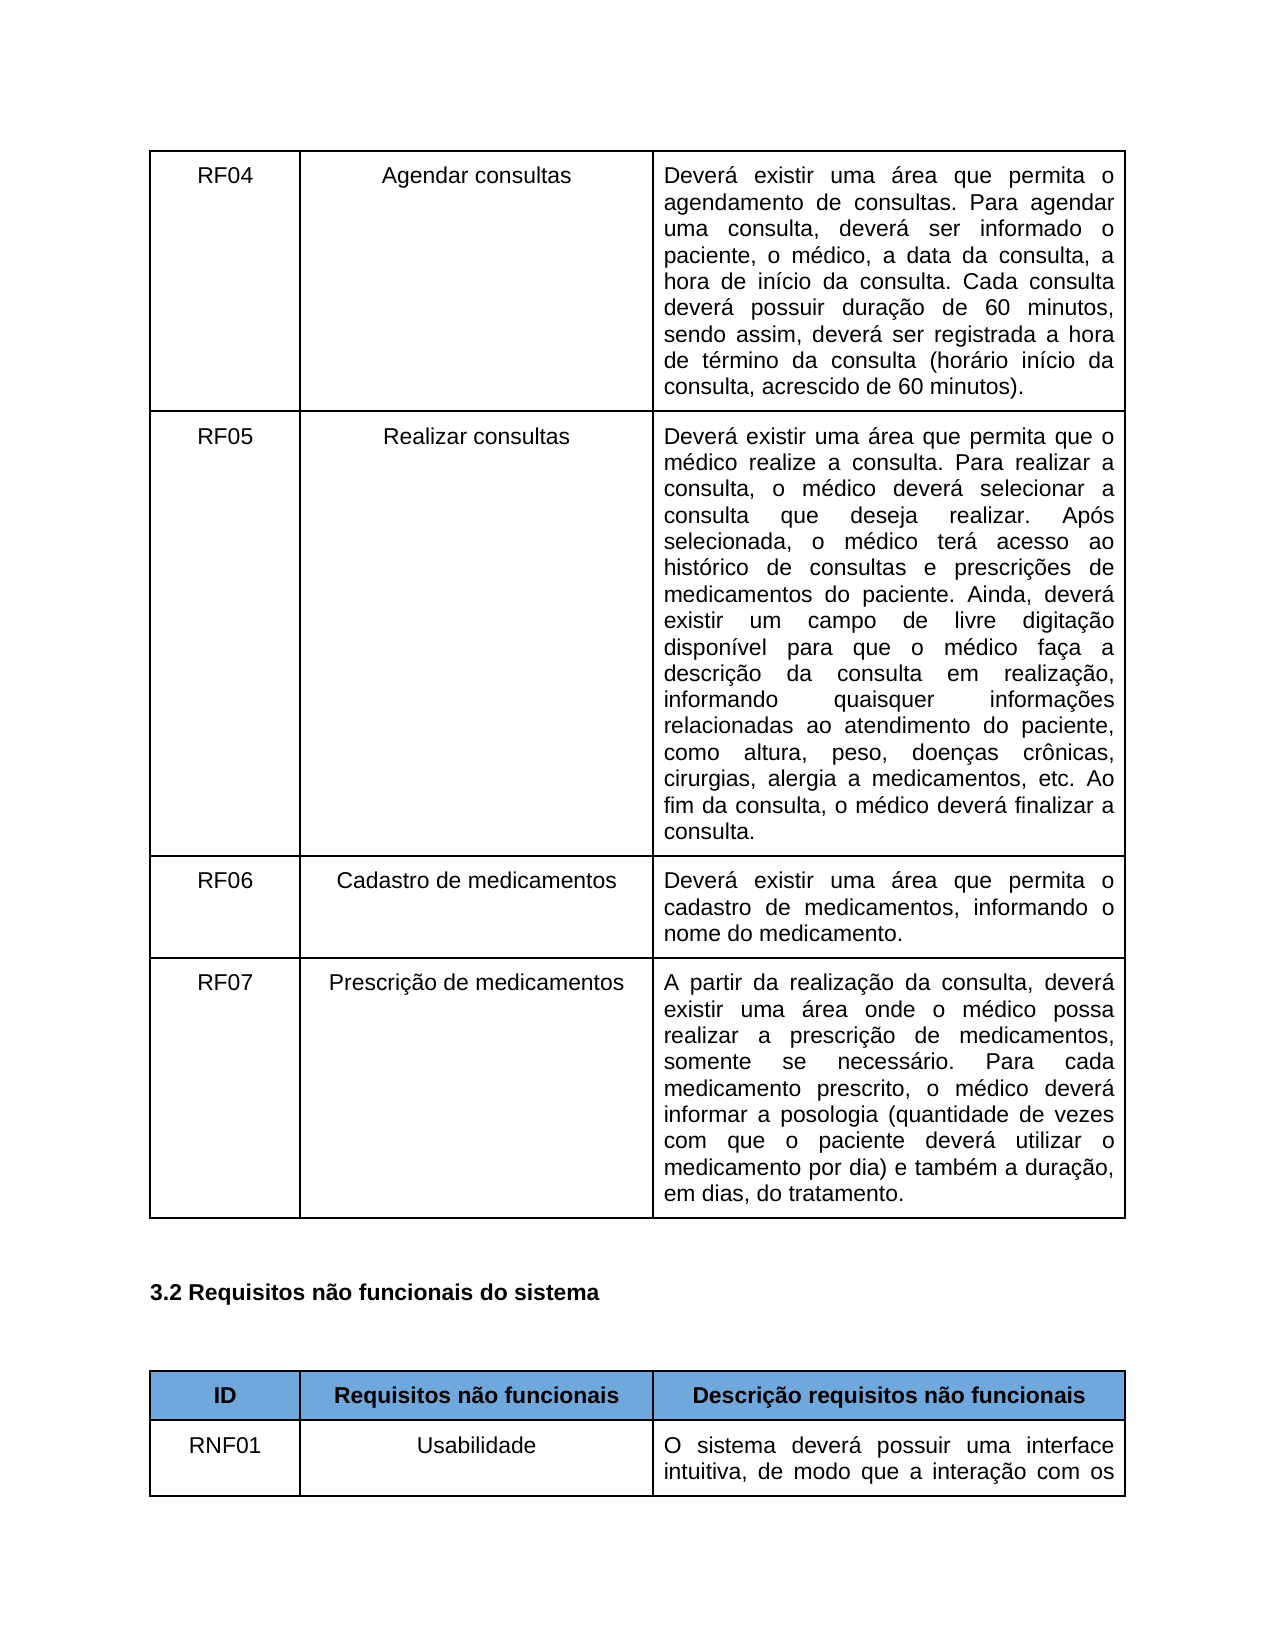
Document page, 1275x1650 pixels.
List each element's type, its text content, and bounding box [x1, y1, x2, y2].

table_cell RNF01 [151, 1421, 299, 1495]
table_cell Agendar consultas [301, 152, 652, 410]
table_cell Cadastro de medicamentos [301, 857, 652, 957]
text 3.2 Requisitos não funcionais do sistema [150, 1279, 1125, 1306]
table_cell O sistema deverá possuir uma interface intuitiva, de modo que a interação com os [654, 1421, 1124, 1495]
table_cell RF05 [151, 412, 299, 855]
table_cell RF04 [151, 152, 299, 410]
table_header Descrição requisitos não funcionais [654, 1372, 1124, 1419]
table_cell RF06 [151, 857, 299, 957]
table_cell Prescrição de medicamentos [301, 959, 652, 1217]
table_cell Deverá existir uma área que permita o agendamento de consultas. Para agendar uma consulta, deverá ser informado o paciente, o médico, a data da consulta, a hora de início da consulta. Cada consulta deverá possuir duração de 60 minutos, sendo assim, deverá ser registrada a hora de término da consulta (horário início da consulta, acrescido de 60 minutos). [654, 152, 1124, 410]
table_cell Usabilidade [301, 1421, 652, 1495]
table_cell RF07 [151, 959, 299, 1217]
table_cell Deverá existir uma área que permita o cadastro de medicamentos, informando o nome do medicamento. [654, 857, 1124, 957]
table_cell A partir da realização da consulta, deverá existir uma área onde o médico possa realizar a prescrição de medicamentos, somente se necessário. Para cada medicamento prescrito, o médico deverá informar a posologia (quantidade de vezes com que o paciente deverá utilizar o medicamento por dia) e também a duração, em dias, do tratamento. [654, 959, 1124, 1217]
table_cell Realizar consultas [301, 412, 652, 855]
table_header ID [151, 1372, 299, 1419]
table_header Requisitos não funcionais [301, 1372, 652, 1419]
table_cell Deverá existir uma área que permita que o médico realize a consulta. Para realizar a consulta, o médico deverá selecionar a consulta que deseja realizar. Após selecionada, o médico terá acesso ao histórico de consultas e prescrições de medicamentos do paciente. Ainda, deverá existir um campo de livre digitação disponível para que o médico faça a descrição da consulta em realização, informando quaisquer informações relacionadas ao atendimento do paciente, como altura, peso, doenças crônicas, cirurgias, alergia a medicamentos, etc. Ao fim da consulta, o médico deverá finalizar a consulta. [654, 412, 1124, 855]
